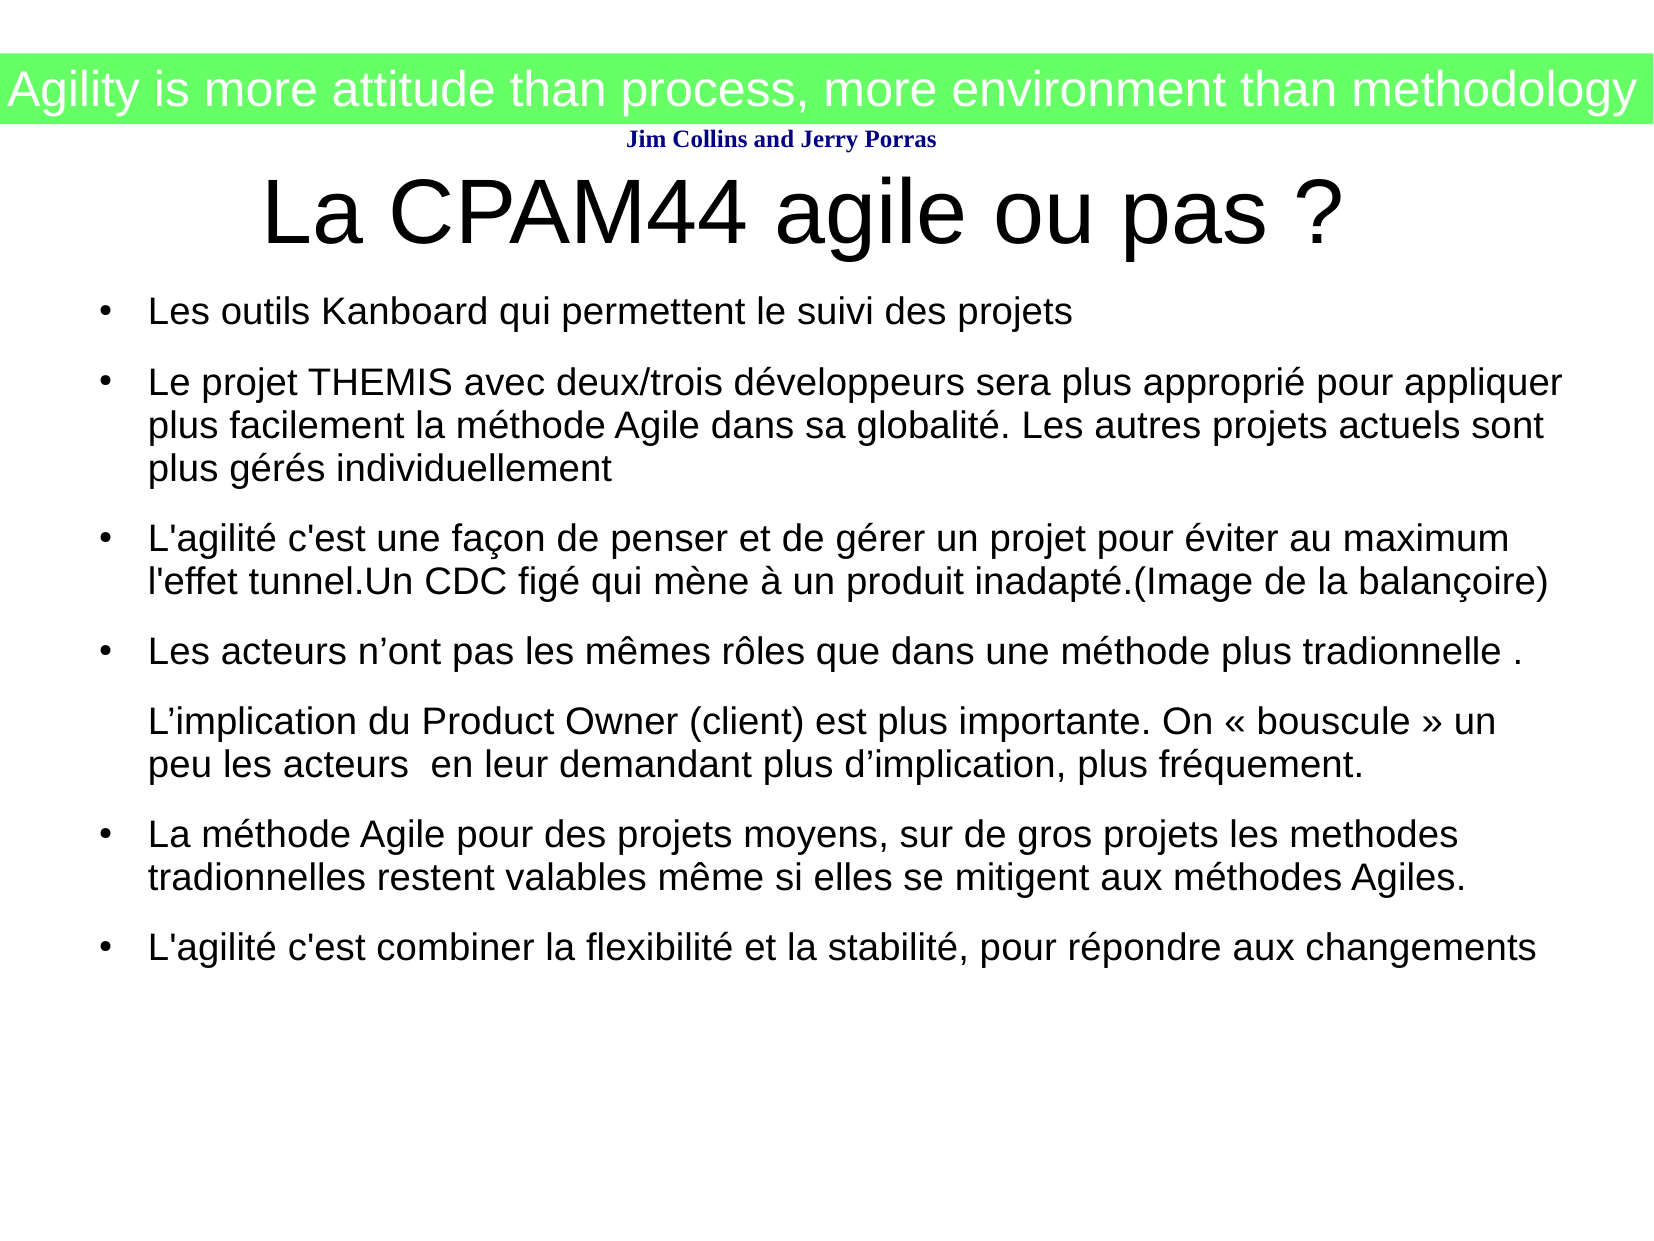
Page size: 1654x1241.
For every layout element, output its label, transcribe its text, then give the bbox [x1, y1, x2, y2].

text_box Jim Collins and Jerry Porras [625, 125, 945, 154]
text_box Agility is more attitude than process, more environment than methodology [0, 53, 1654, 125]
list Les outils Kanboard qui permettent le suivi des projets Le projet THEMIS avec deux/trois développeurs sera plus approprié pour appliquer plus facilement la méthode Agile dans sa globalité. Les autres projets actuels sont plus gérés individuellement L'agilité c'est une façon de penser et de gérer un projet pour éviter au maximum l'effet tunnel.Un CDC figé qui mène à un produit inadapté.(Image de la balançoire) Les acteurs n’ont pas les mêmes rôles que dans une méthode plus tradionnelle . L’implication du Product Owner (client) est plus importante. On « bouscule » un peu les acteurs en leur demandant plus d’implication, plus fréquement. La méthode Agile pour des projets moyens, sur de gros projets les methodes tradionnelles restent valables même si elles se mitigent aux méthodes Agiles. L'agilité c'est combiner la flexibilité et la stabilité, pour répondre aux changements [82, 290, 1571, 1010]
title La CPAM44 agile ou pas ? [47, 153, 1536, 270]
